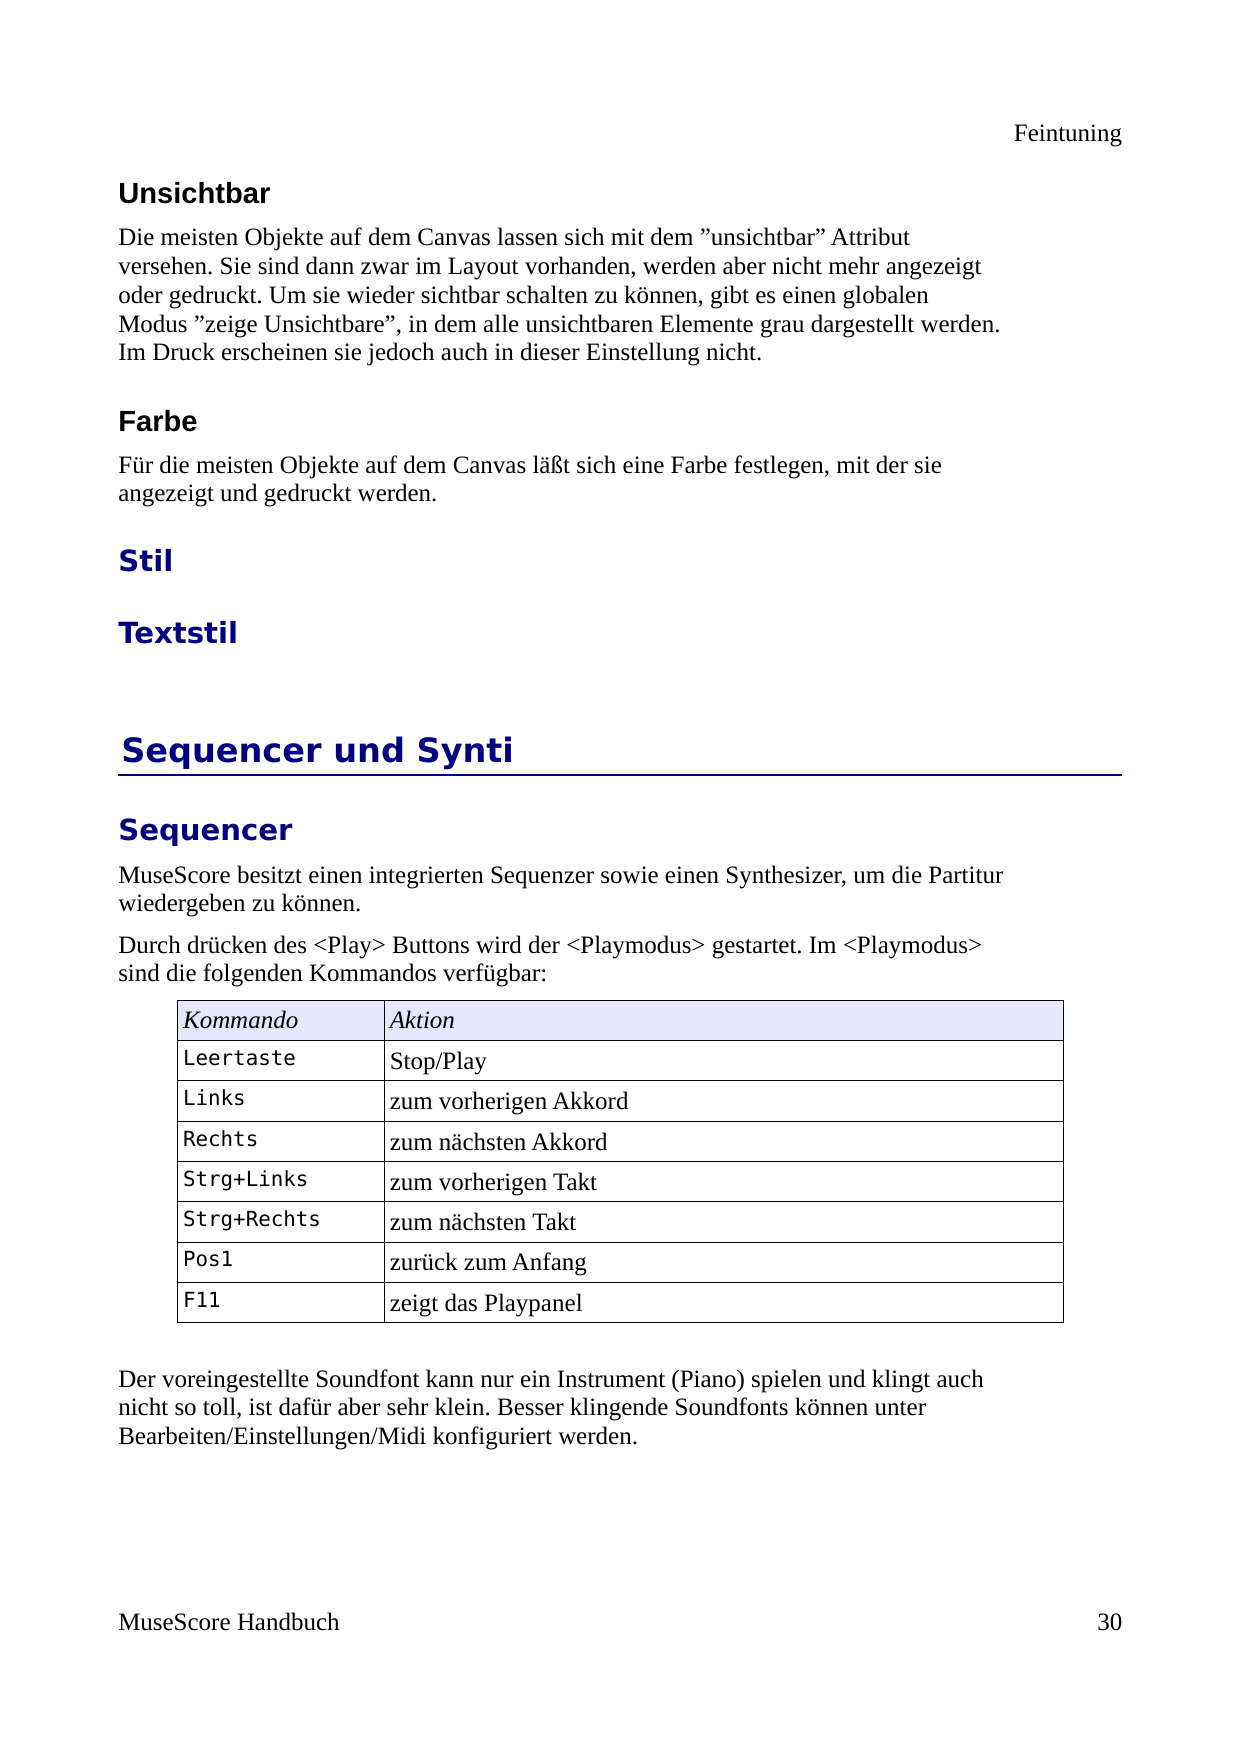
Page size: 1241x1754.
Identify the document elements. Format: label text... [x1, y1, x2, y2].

table_cell Leertaste [178, 1041, 384, 1080]
table_cell Strg+Rechts [178, 1202, 384, 1242]
table_cell Stop/Play [385, 1041, 1063, 1080]
table_header Aktion [385, 1001, 1063, 1040]
text Die meisten Objekte auf dem Canvas lassen sich mit dem ”unsichtbar” Attribut versehen. Sie sind dann zwar im Layout vorhanden, werden aber nicht mehr angezeigt oder gedruckt. Um sie wieder sichtbar schalten zu können, gibt es einen globalen Modus ”zeige Unsichtbare”, in dem alle unsichtbaren Elemente grau dargestellt werden. Im Druck erscheinen sie jedoch auch in dieser Einstellung nicht. [118, 222, 1004, 366]
table_cell zum nächsten Akkord [385, 1122, 1063, 1161]
subtitle Farbe [118, 404, 1122, 437]
table_cell zeigt das Playpanel [385, 1283, 1063, 1322]
table_header Kommando [178, 1001, 384, 1040]
subtitle Sequencer [118, 813, 1122, 847]
subtitle Sequencer und Synti [118, 729, 1122, 774]
subtitle Stil [118, 545, 1122, 579]
table_cell zum vorherigen Takt [385, 1162, 1063, 1201]
table_cell Strg+Links [178, 1162, 384, 1201]
table_cell Links [178, 1081, 384, 1121]
table_cell zum vorherigen Akkord [385, 1081, 1063, 1121]
text Der voreingestellte Soundfont kann nur ein Instrument (Piano) spielen und klingt auch nicht so toll, ist dafür aber sehr klein. Besser klingende Soundfonts können unter Bearbeiten/Einstellungen/Midi konfiguriert werden. [118, 1364, 1004, 1450]
subtitle Unsichtbar [118, 176, 1122, 210]
subtitle Textstil [118, 616, 1122, 650]
table_cell zurück zum Anfang [385, 1243, 1063, 1282]
text Durch drücken des <Play> Buttons wird der <Playmodus> gestartet. Im <Playmodus> sind die folgenden Kommandos verfügbar: [118, 930, 1004, 987]
table_cell Rechts [178, 1122, 384, 1161]
text Für die meisten Objekte auf dem Canvas läßt sich eine Farbe festlegen, mit der sie angezeigt und gedruckt werden. [118, 450, 1004, 507]
table_cell Pos1 [178, 1243, 384, 1282]
text MuseScore besitzt einen integrierten Sequenzer sowie einen Synthesizer, um die Partitur wiedergeben zu können. [118, 860, 1004, 917]
table_cell zum nächsten Takt [385, 1202, 1063, 1242]
table_cell F11 [178, 1283, 384, 1322]
